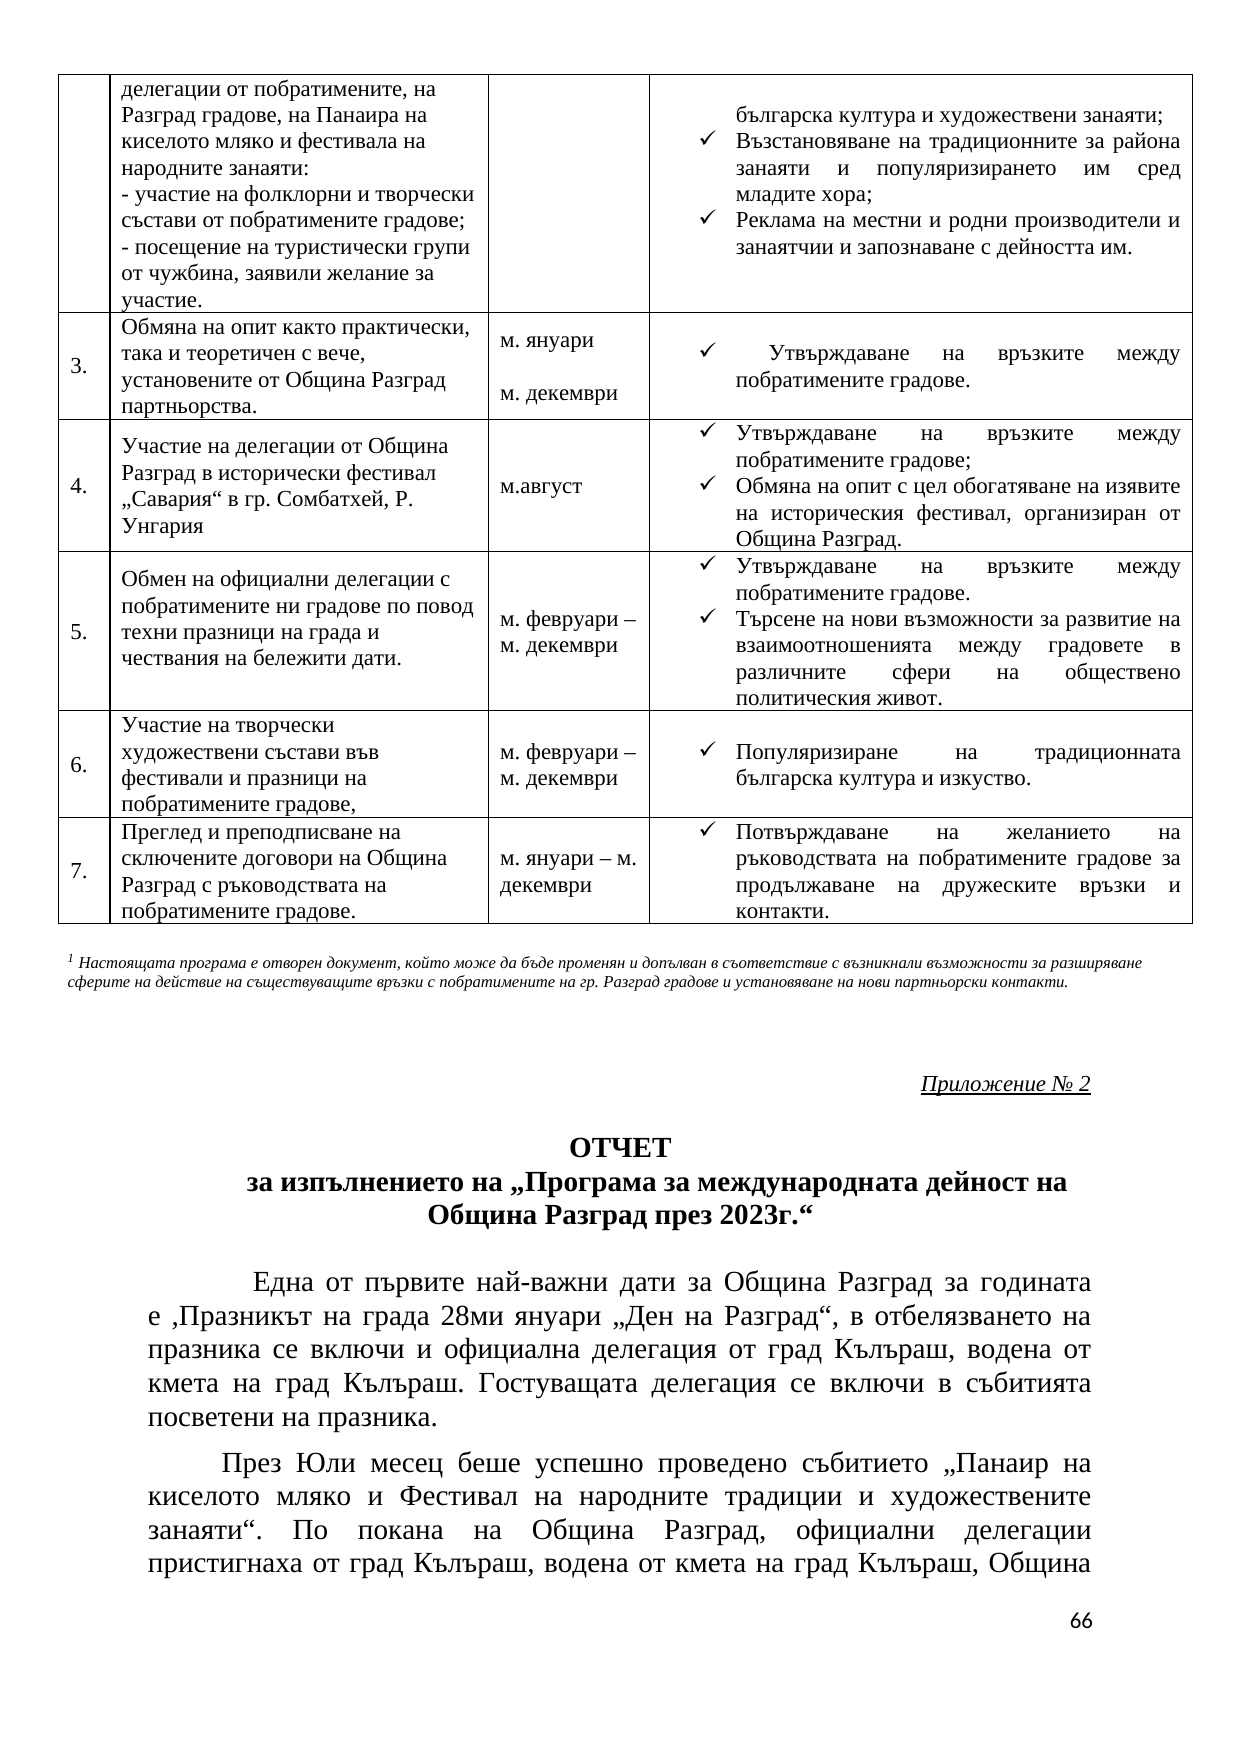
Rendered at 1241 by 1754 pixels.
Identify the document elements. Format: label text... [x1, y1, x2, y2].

table_cell м. януари м. декември [489, 313, 649, 418]
text за изпълнението на „Програма за международната дейност на Община Разград през 2023г.“ [148, 1164, 1093, 1231]
text Една от първите най-важни дати за Община Разград за годината е ,Празникът на града 28ми януари „Ден на Разград“, в отбелязването на празника се включи и официална делегация от град Кълъраш, водена от кмета на град Кълъраш. Гостуващата делегация се включи в събитията посветени на празника. [148, 1264, 1093, 1432]
table_cell Участие на делегации от Община Разград в исторически фестивал „Савария“ в гр. Сомбатхей, Р. Унгария [111, 420, 488, 551]
text ОТЧЕТ [148, 1130, 1093, 1164]
table_cell Обмяна на опит както практически, така и теоретичен с вече, установените от Община Разград партньорства. [111, 313, 488, 418]
table_cell Утвърждаване на връзките между побратимените градове; Обмяна на опит с цел обогатяване на изявите на историческия фестивал, организиран от Община Разград. [650, 420, 1192, 551]
table_cell 4. [59, 420, 109, 551]
table_cell м. февруари – м. декември [489, 552, 649, 710]
table_cell м.август [489, 420, 649, 551]
table_cell 3. [59, 313, 109, 418]
table_cell м. януари – м. декември [489, 818, 649, 923]
table_cell българска култура и художествени занаяти; Възстановяване на традиционните за района занаяти и популяризирането им сред младите хора; Реклама на местни и родни производители и занаятчии и запознаване с дейността им. [650, 75, 1192, 312]
table_cell [489, 75, 649, 312]
table_cell Потвърждаване на желанието на ръководствата на побратимените градове за продължаване на дружеските връзки и контакти. [650, 818, 1192, 923]
table_cell Утвърждаване на връзките между побратимените градове. [650, 313, 1192, 418]
table_cell Обмен на официални делегации с побратимените ни градове по повод техни празници на града и чествания на бележити дати. [111, 552, 488, 710]
table_cell 7. [59, 818, 109, 923]
table_header 1 Настоящата програма е отворен документ, който може да бъде променян и допълван в съответствие с възникнали възможности за разширяване сферите на действие на съществуващите връзки с побратимените на гр. Разград градове и установяване на нови партньорски контакти. [60, 951, 1217, 991]
table_cell 5. [59, 552, 109, 710]
table_cell 6. [59, 711, 109, 817]
text През Юли месец беше успешно проведено събитието „Панаир на киселото мляко и Фестивал на народните традиции и художествените занаяти“. По покана на Община Разград, официални делегации пристигнаха от град Кълъраш, водена от кмета на град Кълъраш, Община [148, 1445, 1093, 1579]
table_cell Преглед и преподписване на сключените договори на Община Разград с ръководствата на побратимените градове. [111, 818, 488, 923]
table_cell Утвърждаване на връзките между побратимените градове. Търсене на нови възможности за развитие на взаимоотношенията между градовете в различните сфери на обществено политическия живот. [650, 552, 1192, 710]
table_cell делегации от побратимените, на Разград градове, на Панаира на киселото мляко и фестивала на народните занаяти: - участие на фолклорни и творчески състави от побратимените градове; - посещение на туристически групи от чужбина, заявили желание за участие. [111, 75, 488, 312]
table_cell Популяризиране на традиционната българска култура и изкуство. [650, 711, 1192, 817]
text Приложение № 2 [148, 1071, 1093, 1097]
table_cell Участие на творчески художествени състави във фестивали и празници на побратимените градове, [111, 711, 488, 817]
table_cell м. февруари – м. декември [489, 711, 649, 817]
table_cell [59, 75, 109, 312]
